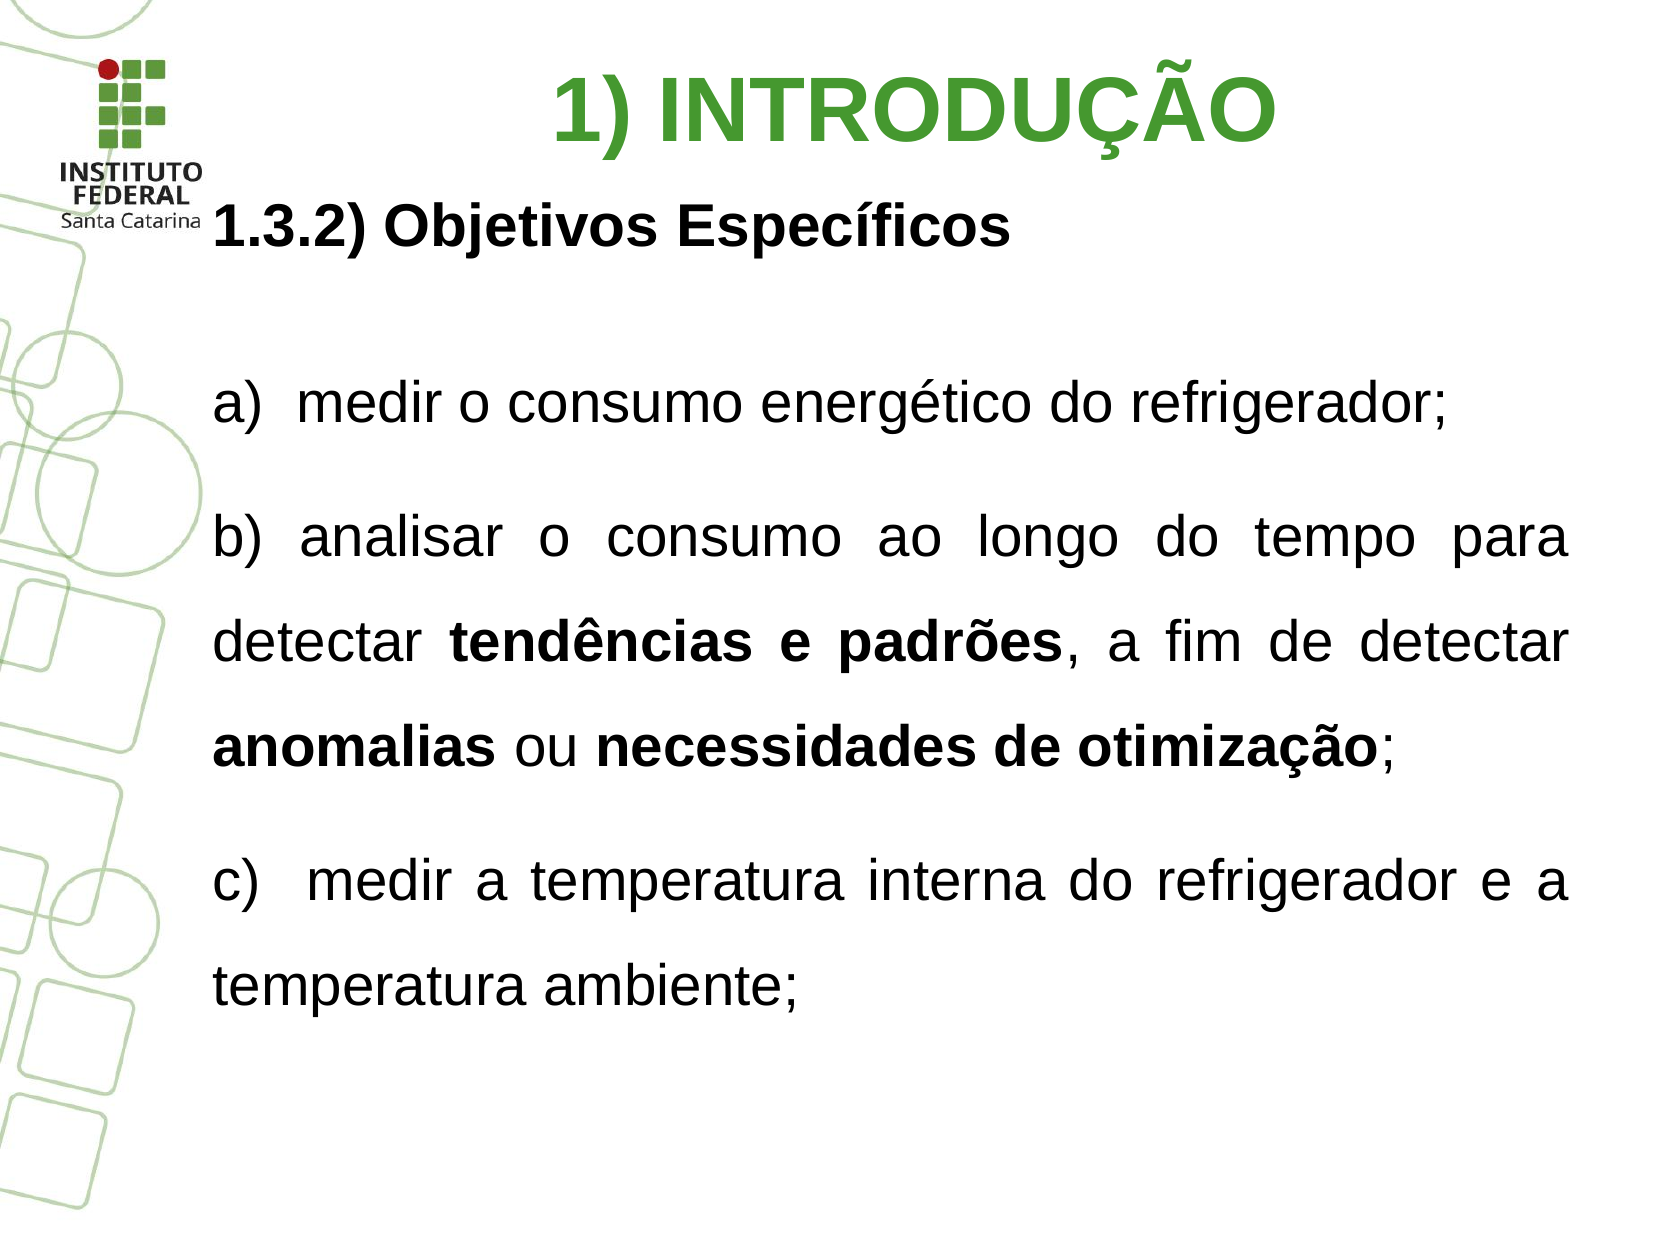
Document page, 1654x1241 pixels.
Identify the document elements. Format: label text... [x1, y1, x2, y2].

picture [0, 0, 1654, 1241]
title 1) INTRODUÇÃO [259, 1, 1571, 186]
list 1.3.2) Objetivos Específicos a) medir o consumo energético do refrigerador; b) analisar o consumo ao longo do tempo para detectar tendências e padrões, a fim de detectar anomalias ou necessidades de otimização; c) medir a temperatura interna do refrigerador e a temperatura ambiente; [212, 186, 1571, 1183]
